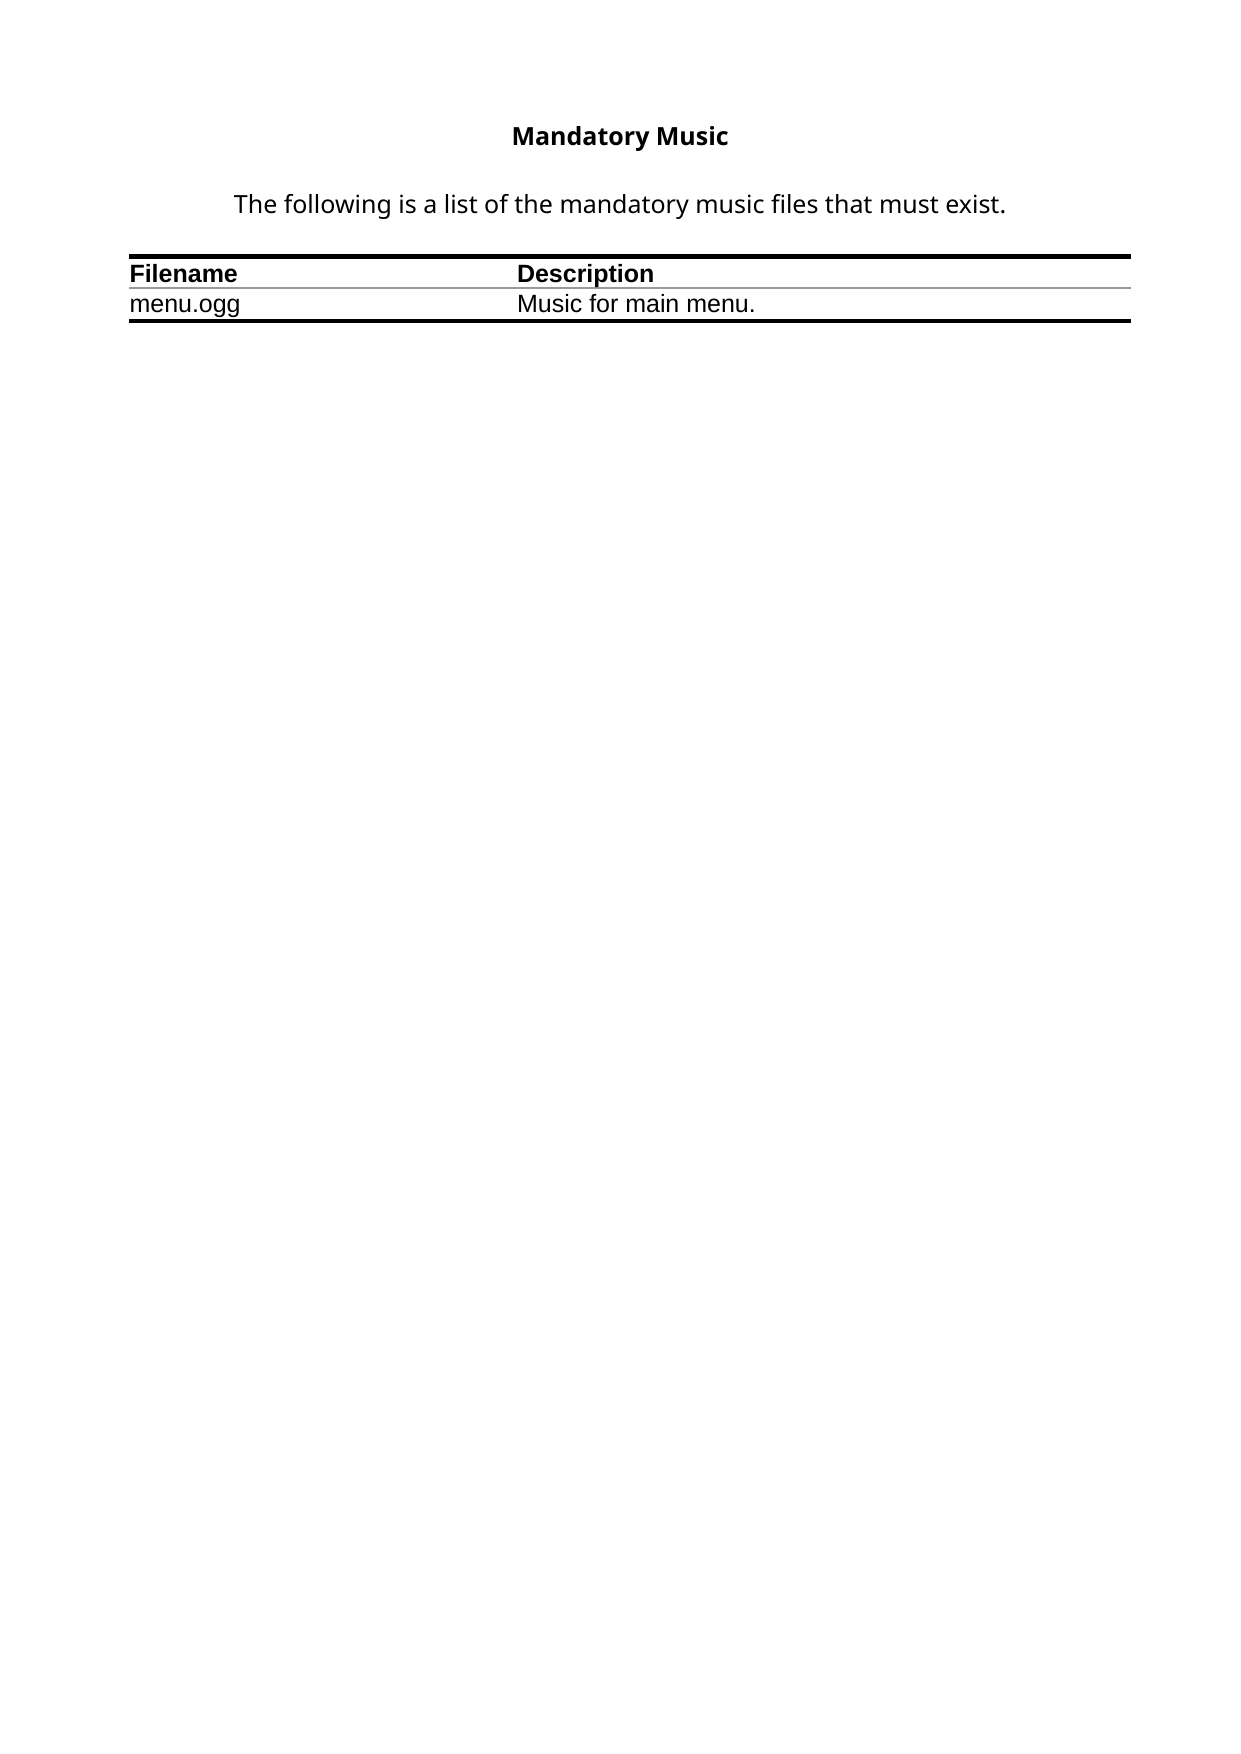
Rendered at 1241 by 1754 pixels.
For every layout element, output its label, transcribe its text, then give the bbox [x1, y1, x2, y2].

table_cell menu.ogg [129, 289, 517, 318]
table_header Filename [129, 259, 517, 287]
text The following is a list of the mandatory music files that must exist. [118, 186, 1122, 220]
table_cell Music for main menu. [517, 289, 1131, 318]
subtitle Mandatory Music [118, 118, 1122, 152]
table_header Description [517, 259, 1131, 287]
